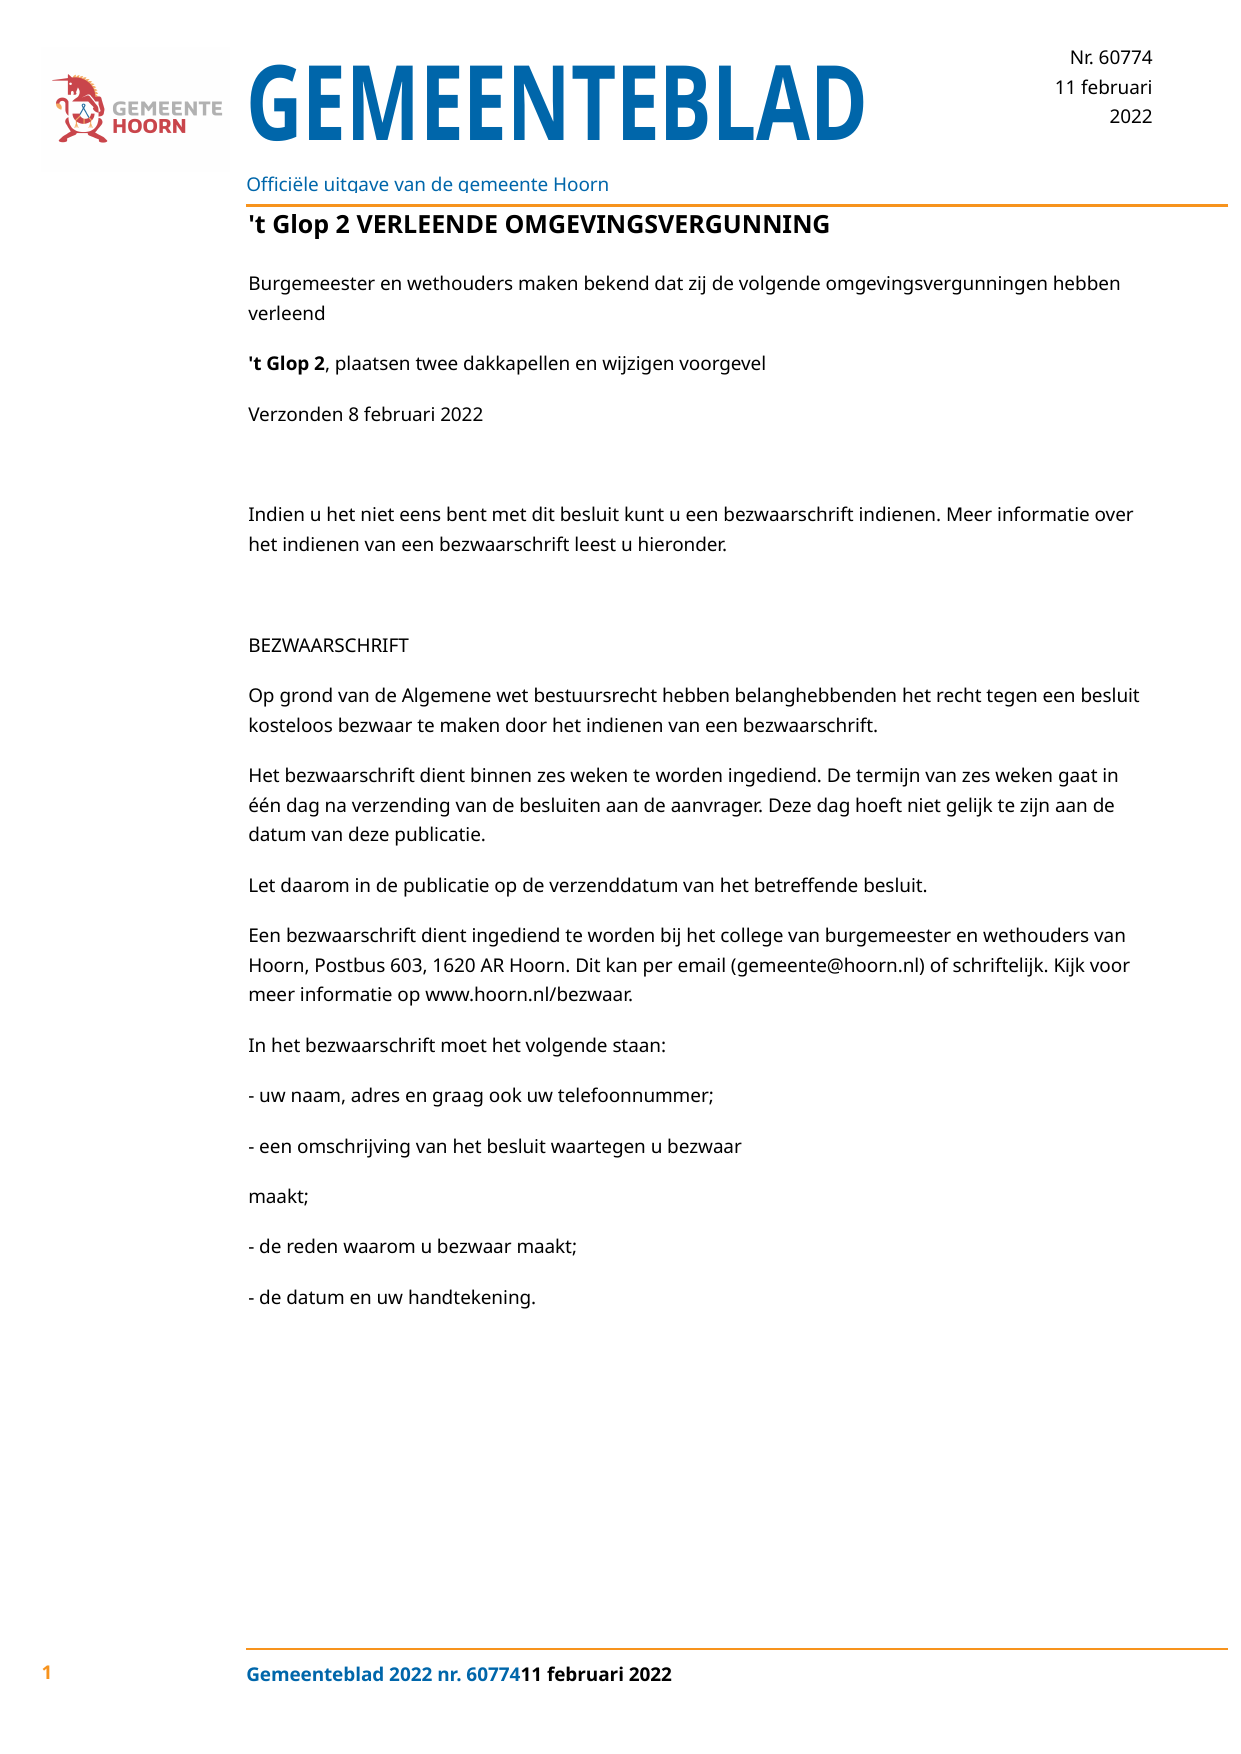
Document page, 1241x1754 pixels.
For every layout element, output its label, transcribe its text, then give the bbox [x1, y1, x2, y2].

text Op grond van de Algemene wet bestuursrecht hebben belanghebbenden het recht tegen een besluit kosteloos bezwaar te maken door het indienen van een bezwaarschrift. [248, 682, 1152, 738]
text Let daarom in de publicatie op de verzenddatum van het betreffende besluit. [248, 872, 1152, 898]
text - de datum en uw handtekening. [248, 1284, 1152, 1310]
text maakt; [248, 1183, 1152, 1209]
text - een omschrijving van het besluit waartegen u bezwaar [248, 1133, 1152, 1158]
text Indien u het niet eens bent met dit besluit kunt u een bezwaarschrift indienen. Meer informatie over het indienen van een bezwaarschrift leest u hieronder. [248, 502, 1152, 557]
picture [41, 47, 231, 172]
text In het bezwaarschrift moet het volgende staan: [248, 1032, 1152, 1058]
text - de reden waarom u bezwaar maakt; [248, 1234, 1152, 1259]
text Verzonden 8 februari 2022 [248, 401, 1152, 426]
text 't Glop 2, plaatsen twee dakkapellen en wijzigen voorgevel [248, 350, 1152, 376]
text BEZWAARSCHRIFT [248, 632, 1152, 658]
text - uw naam, adres en graag ook uw telefoonnummer; [248, 1082, 1152, 1108]
text Een bezwaarschrift dient ingediend te worden bij het college van burgemeester en wethouders van Hoorn, Postbus 603, 1620 AR Hoorn. Dit kan per email (gemeente@hoorn.nl) of schriftelijk. Kijk voor meer informatie op www.hoorn.nl/bezwaar. [248, 922, 1152, 1007]
text Het bezwaarschrift dient binnen zes weken te worden ingediend. De termijn van zes weken gaat in één dag na verzending van de besluiten aan de aanvrager. Deze dag hoeft niet gelijk te zijn aan de datum van deze publicatie. [248, 762, 1152, 847]
text Burgemeester en wethouders maken bekend dat zij de volgende omgevingsvergunningen hebben verleend [248, 270, 1152, 326]
text 't Glop 2 VERLEENDE OMGEVINGSVERGUNNING [248, 207, 1152, 241]
